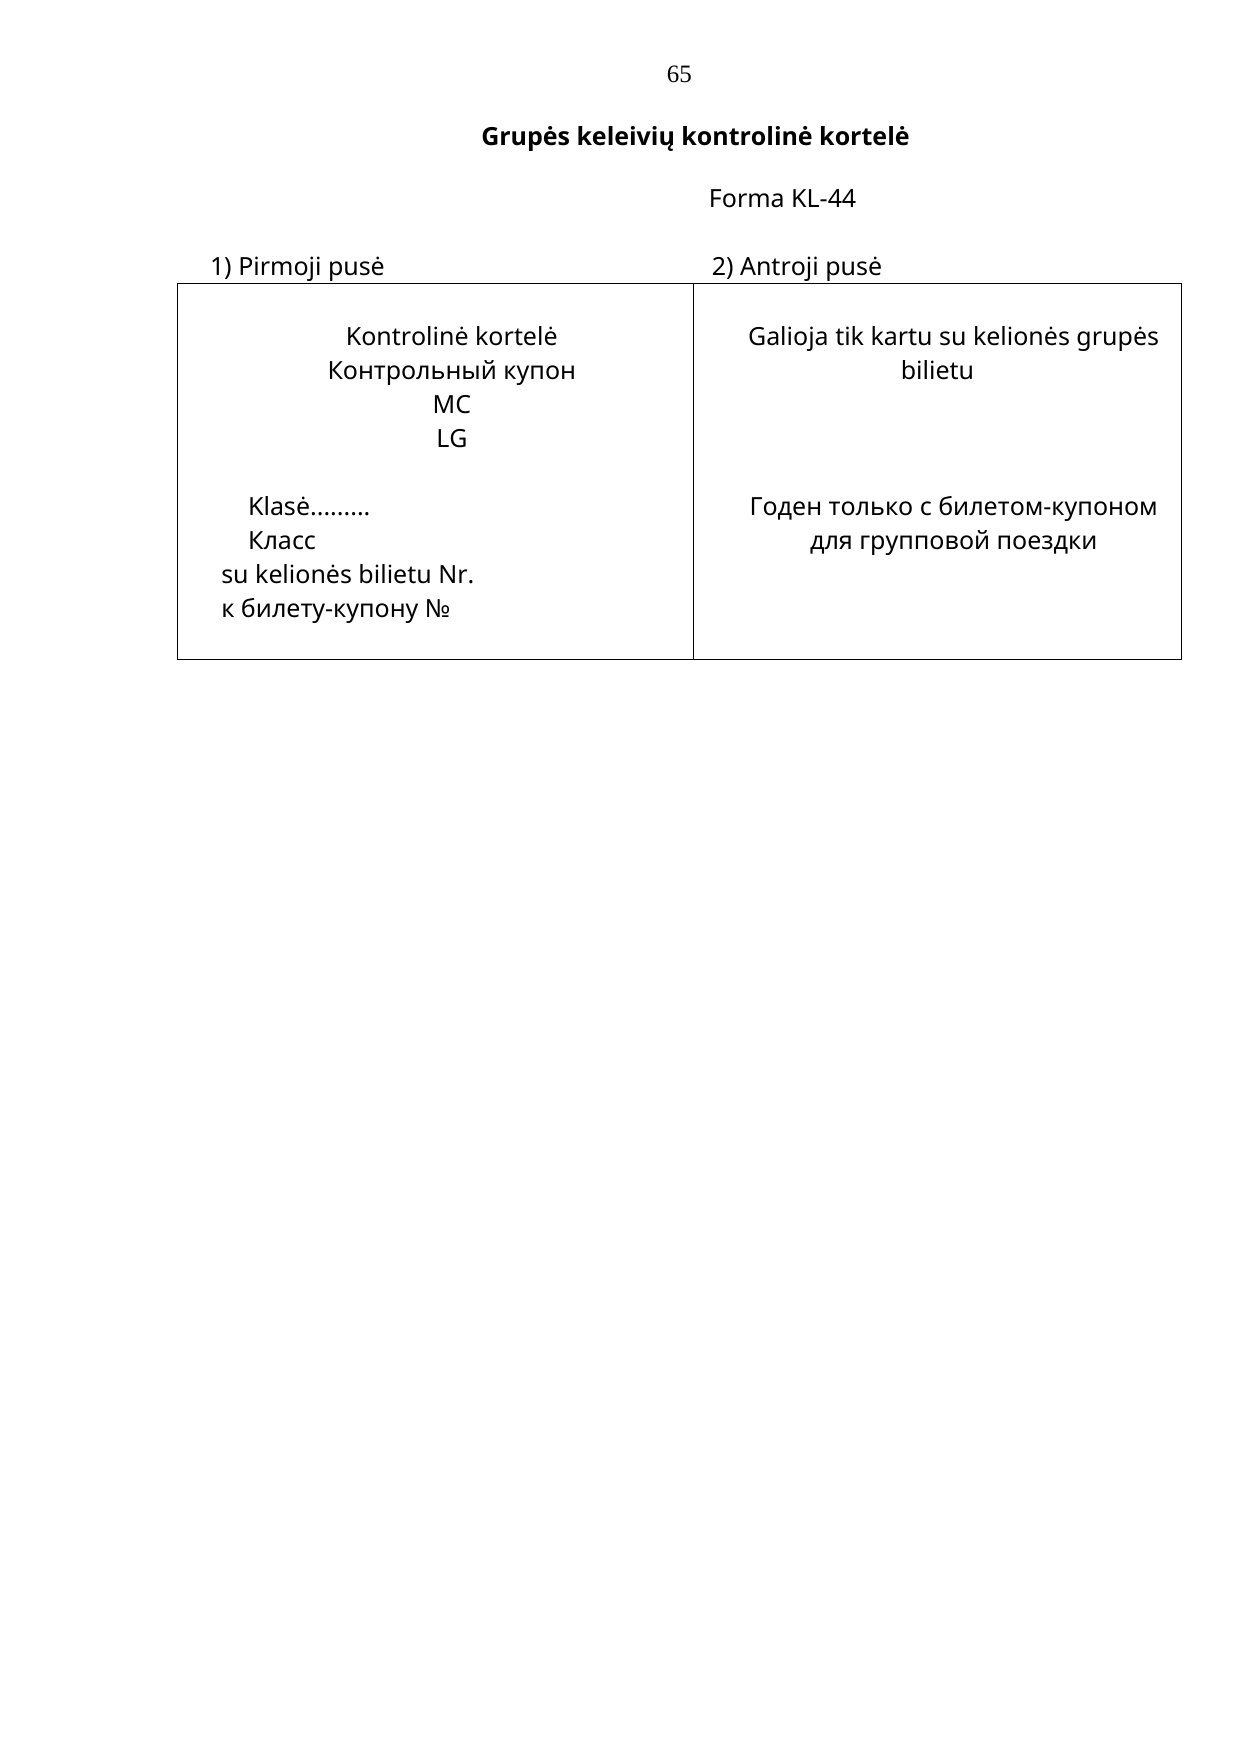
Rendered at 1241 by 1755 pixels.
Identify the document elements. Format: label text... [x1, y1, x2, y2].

text Grupės keleivių kontrolinė kortelė [177, 118, 1181, 152]
table_header Galioja tik kartu su kelionės grupės bilietu Годен только с билетом-купоном для групповой поездки [694, 284, 1181, 659]
text Forma KL-44 [177, 181, 1137, 215]
table_header Kontrolinė kortelė Контрольный купон MC LG Klasė......... Класс su kelionės bilietu Nr. к билету-купону № [178, 284, 693, 659]
text 1) Pirmoji pusė 2) Antroji pusė [177, 249, 1181, 283]
